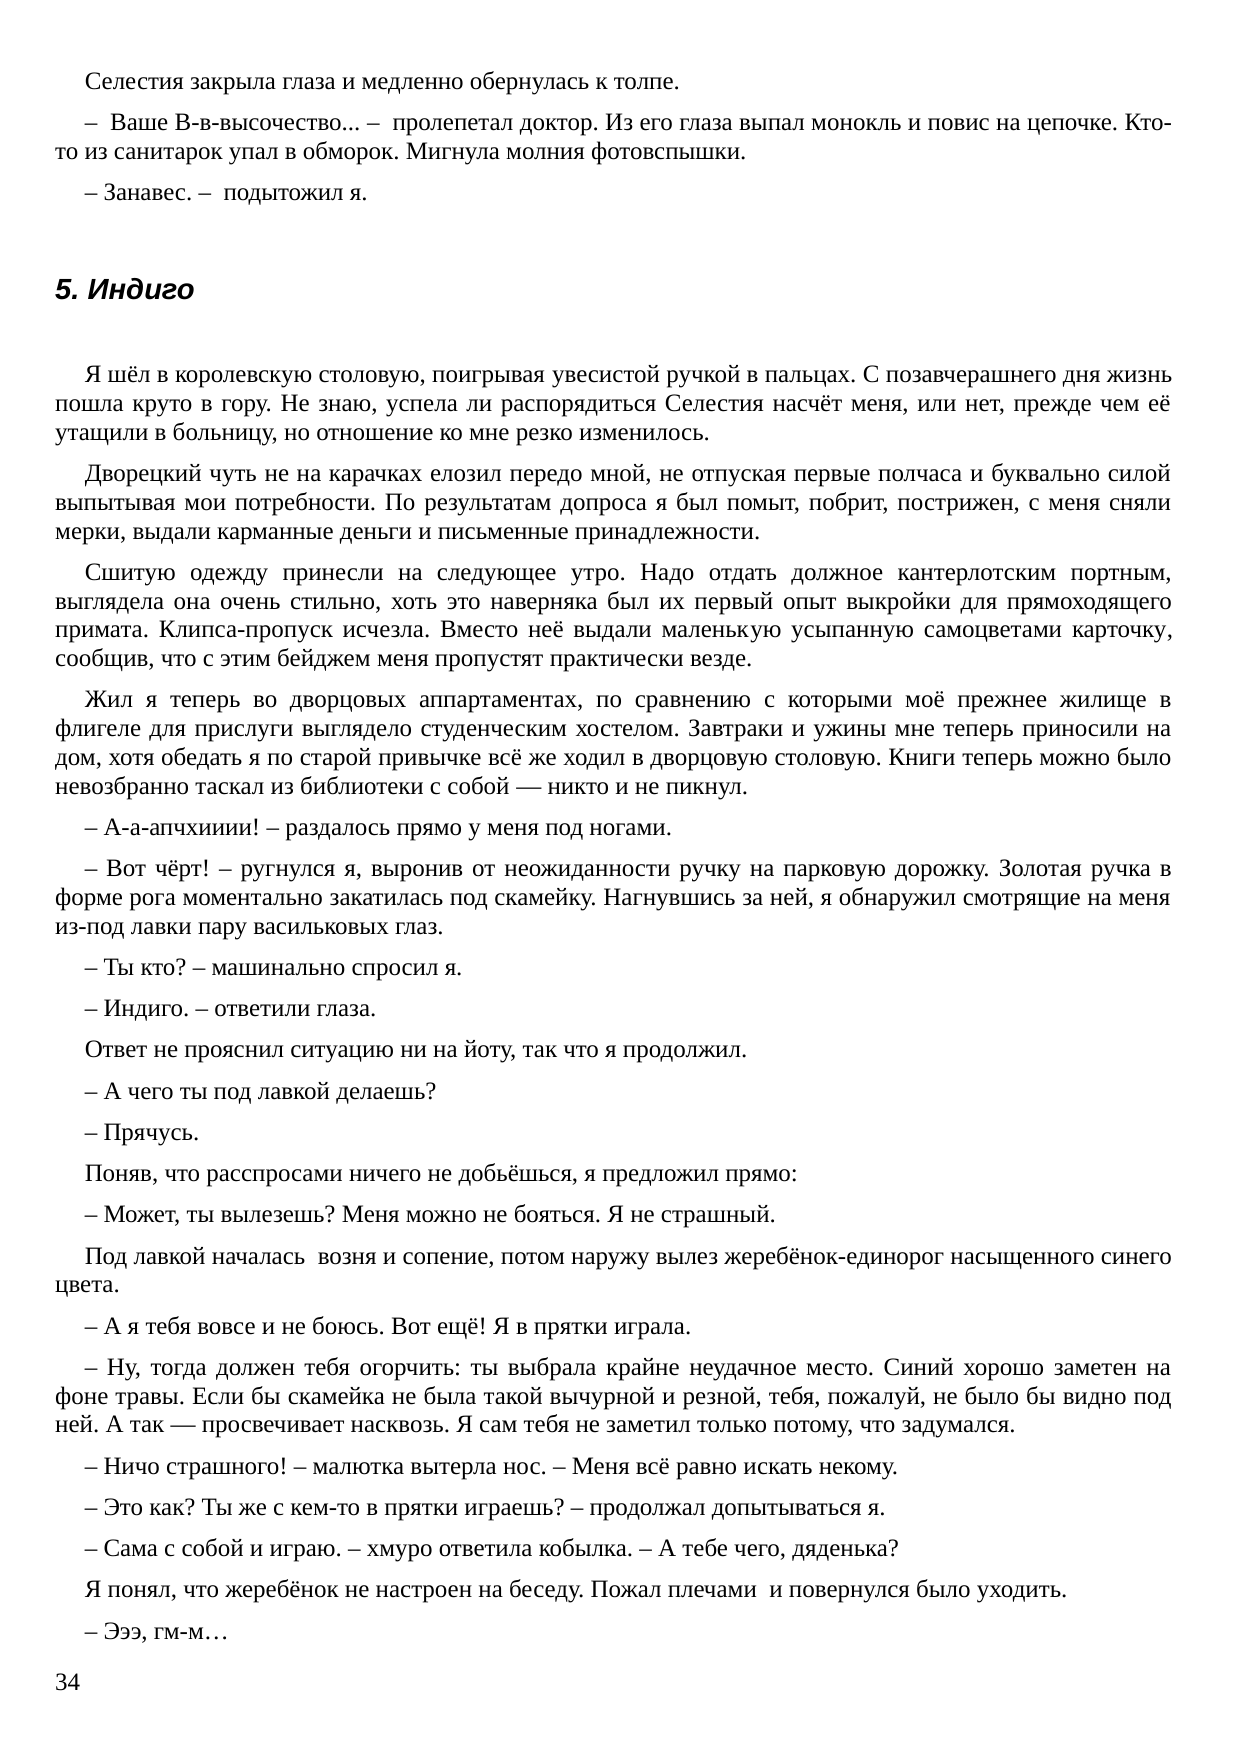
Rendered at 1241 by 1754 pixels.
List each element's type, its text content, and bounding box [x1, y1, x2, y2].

text – Ваше В-в-высочество... – пролепетал доктор. Из его глаза выпал монокль и повис на цепочке. Кто-то из санитарок упал в обморок. Мигнула молния фотовспышки. [55, 107, 1173, 165]
subtitle 5. Индиго [55, 272, 1173, 306]
text – Ничо страшного! – малютка вытерла нос. – Меня всё равно искать некому. [55, 1451, 1173, 1479]
text – А-а-апчхииии! – раздалось прямо у меня под ногами. [55, 812, 1173, 841]
text Селестия закрыла глаза и медленно обернулась к толпе. [55, 66, 1173, 95]
text – А чего ты под лавкой делаешь? [55, 1076, 1173, 1104]
text Я понял, что жеребёнок не настроен на беседу. Пожал плечами и повернулся было уходить. [55, 1574, 1173, 1603]
text – Эээ, гм-м… [55, 1616, 1173, 1644]
text – Занавес. – подытожил я. [55, 177, 1173, 206]
text Ответ не прояснил ситуацию ни на йоту, так что я продолжил. [55, 1034, 1173, 1063]
text – Сама с собой и играю. – хмуро ответила кобылка. – А тебе чего, дяденька? [55, 1533, 1173, 1562]
text Жил я теперь во дворцовых аппартаментах, по сравнению с которыми моё прежнее жилище в флигеле для прислуги выглядело студенческим хостелом. Завтраки и ужины мне теперь приносили на дом, хотя обедать я по старой привычке всё же ходил в дворцовую столовую. Книги теперь можно было невозбранно таскал из библиотеки с собой — никто и не пикнул. [55, 684, 1173, 799]
text – Прячусь. [55, 1117, 1173, 1146]
text – Может, ты вылезешь? Меня можно не бояться. Я не страшный. [55, 1199, 1173, 1228]
text Дворецкий чуть не на карачках елозил передо мной, не отпуская первые полчаса и буквально силой выпытывая мои потребности. По результатам допроса я был помыт, побрит, пострижен, с меня сняли мерки, выдали карманные деньги и письменные принадлежности. [55, 458, 1173, 544]
text Поняв, что расспросами ничего не добьёшься, я предложил прямо: [55, 1158, 1173, 1187]
text – Индиго. – ответили глаза. [55, 993, 1173, 1022]
text – Это как? Ты же с кем-то в прятки играешь? – продолжал допытываться я. [55, 1492, 1173, 1521]
text Под лавкой началась возня и сопение, потом наружу вылез жеребёнок-единорог насыщенного синего цвета. [55, 1241, 1173, 1298]
text Сшитую одежду принесли на следующее утро. Надо отдать должное кантерлотским портным, выглядела она очень стильно, хоть это наверняка был их первый опыт выкройки для прямоходящего примата. Клипса-пропуск исчезла. Вместо неё выдали маленькую усыпанную самоцветами карточку, сообщив, что с этим бейджем меня пропустят практически везде. [55, 557, 1173, 672]
text – Ну, тогда должен тебя огорчить: ты выбрала крайне неудачное место. Синий хорошо заметен на фоне травы. Если бы скамейка не была такой вычурной и резной, тебя, пожалуй, не было бы видно под ней. А так — просвечивает насквозь. Я сам тебя не заметил только потому, что задумался. [55, 1352, 1173, 1438]
text – Вот чёрт! – ругнулся я, выронив от неожиданности ручку на парковую дорожку. Золотая ручка в форме рога моментально закатилась под скамейку. Нагнувшись за ней, я обнаружил смотрящие на меня из-под лавки пару васильковых глаз. [55, 853, 1173, 939]
text – Ты кто? – машинально спросил я. [55, 952, 1173, 981]
text Я шёл в королевскую столовую, поигрывая увесистой ручкой в пальцах. С позавчерашнего дня жизнь пошла круто в гору. Не знаю, успела ли распорядиться Селестия насчёт меня, или нет, прежде чем её утащили в больницу, но отношение ко мне резко изменилось. [55, 359, 1173, 446]
text – А я тебя вовсе и не боюсь. Вот ещё! Я в прятки играла. [55, 1311, 1173, 1339]
